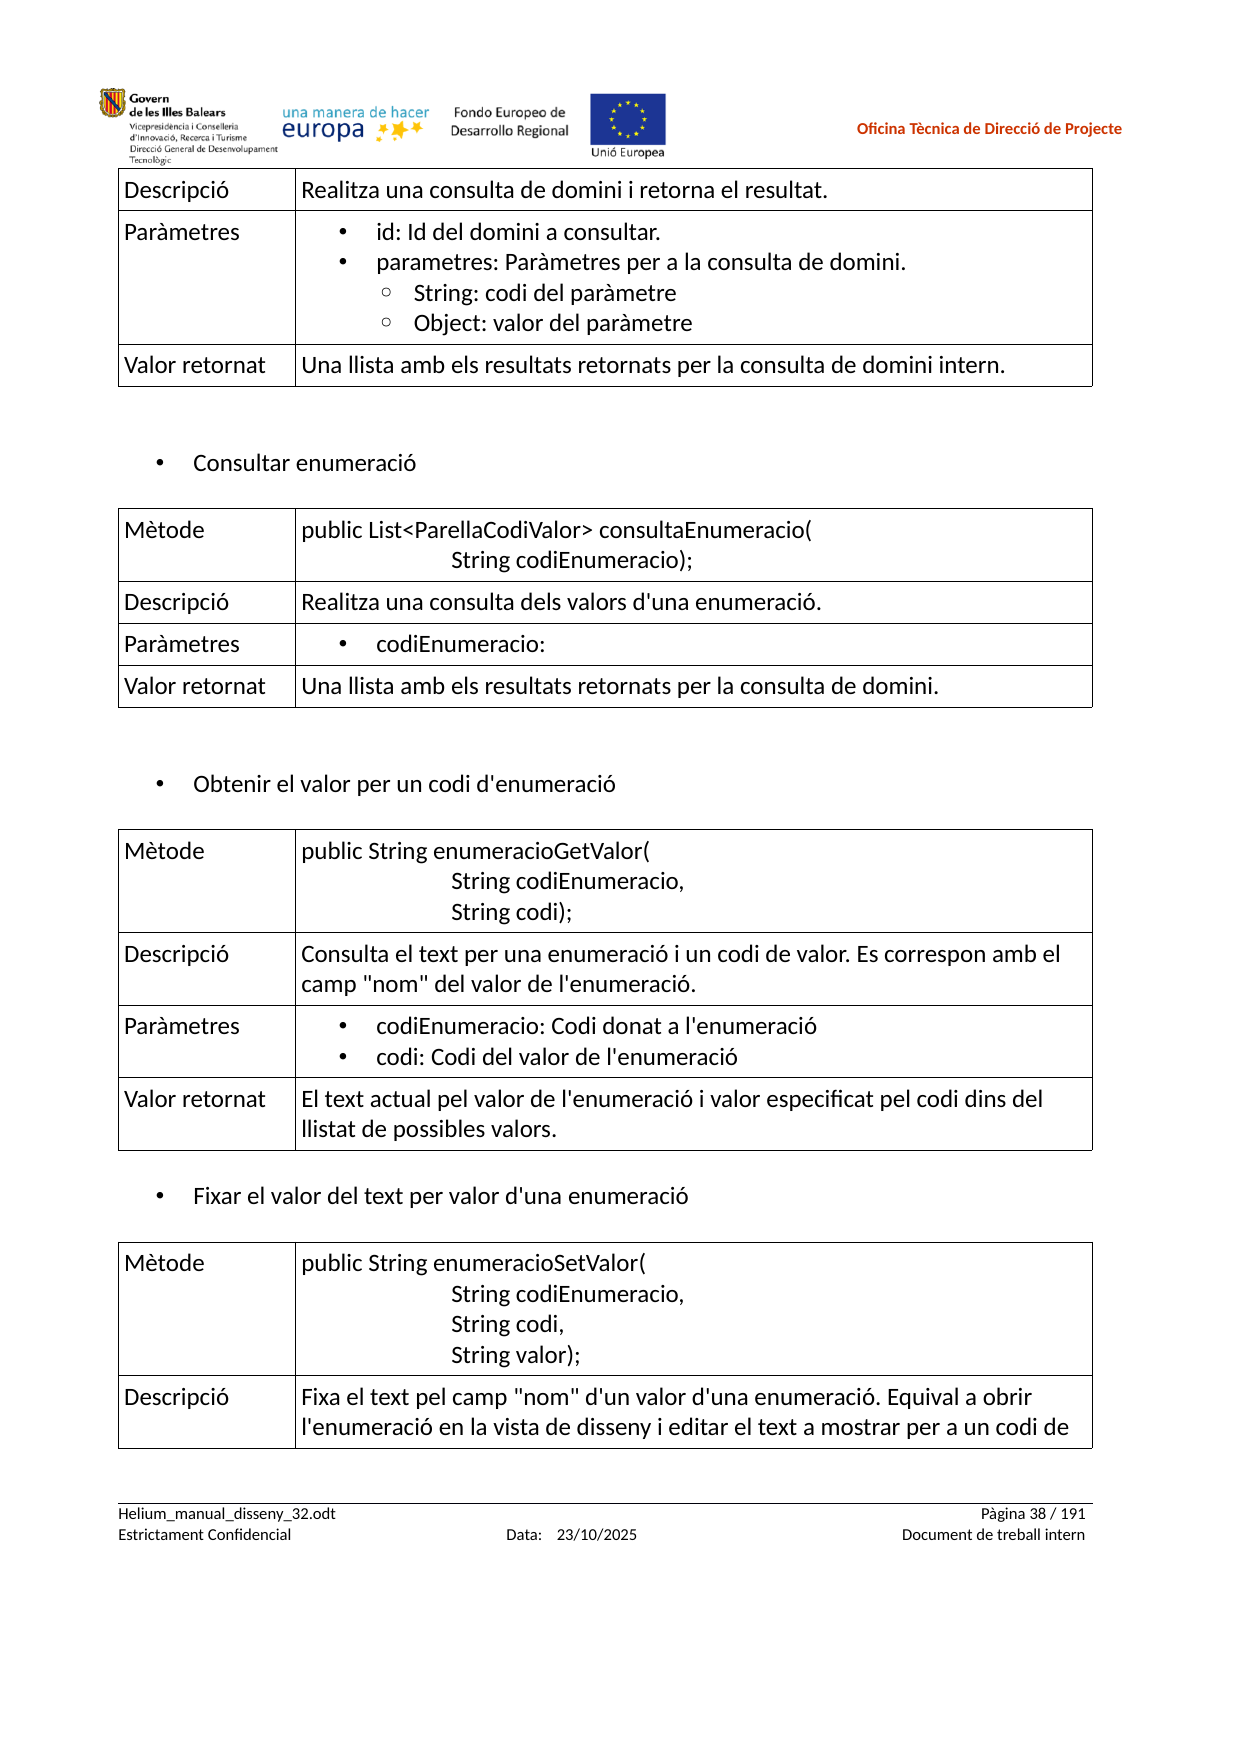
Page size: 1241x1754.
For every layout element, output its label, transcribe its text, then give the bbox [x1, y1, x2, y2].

table_header public String enumeracioSetValor( String codiEnumeracio, String codi, String valor); [296, 1243, 1092, 1375]
list Consultar enumeració [156, 447, 1122, 477]
table_header Mètode [119, 509, 295, 581]
table_cell Valor retornat [119, 345, 295, 386]
table_cell Paràmetres [119, 1006, 295, 1077]
list Obtenir el valor per un codi d'enumeració [156, 768, 1122, 798]
table_cell Realitza una consulta de domini i retorna el resultat. [296, 169, 1092, 210]
table_cell Paràmetres [119, 211, 295, 344]
table_cell Una llista amb els resultats retornats per la consulta de domini. [296, 666, 1092, 707]
table_cell Fixa el text pel camp "nom" d'un valor d'una enumeració. Equival a obrir l'enumeració en la vista de disseny i editar el text a mostrar per a un codi de [296, 1376, 1092, 1448]
table_header public String enumeracioGetValor( String codiEnumeracio, String codi); [296, 830, 1092, 932]
table_cell Consulta el text per una enumeració i un codi de valor. Es correspon amb el camp "nom" del valor de l'enumeració. [296, 933, 1092, 1005]
table_cell Valor retornat [119, 1078, 295, 1150]
table_header public List<ParellaCodiValor> consultaEnumeracio( String codiEnumeracio); [296, 509, 1092, 581]
table_cell Descripció [119, 1376, 295, 1448]
table_cell codiEnumeracio: Codi donat a l'enumeració codi: Codi del valor de l'enumeració [296, 1006, 1092, 1077]
list Fixar el valor del text per valor d'una enumeració [156, 1181, 1122, 1211]
table_cell Realitza una consulta dels valors d'una enumeració. [296, 582, 1092, 623]
table_cell Descripció [119, 582, 295, 623]
table_cell Descripció [119, 933, 295, 1005]
table_cell Valor retornat [119, 666, 295, 707]
table_cell id: Id del domini a consultar. parametres: Paràmetres per a la consulta de domini. String: codi del paràmetre Object: valor del paràmetre [296, 211, 1092, 344]
table_cell El text actual pel valor de l'enumeració i valor especificat pel codi dins del llistat de possibles valors. [296, 1078, 1092, 1150]
table_header Mètode [119, 830, 295, 932]
table_cell Paràmetres [119, 624, 295, 665]
table_header Mètode [119, 1243, 295, 1375]
table_cell codiEnumeracio: [296, 624, 1092, 665]
picture [99, 87, 668, 166]
table_cell Una llista amb els resultats retornats per la consulta de domini intern. [296, 345, 1092, 386]
table_cell Descripció [119, 169, 295, 210]
